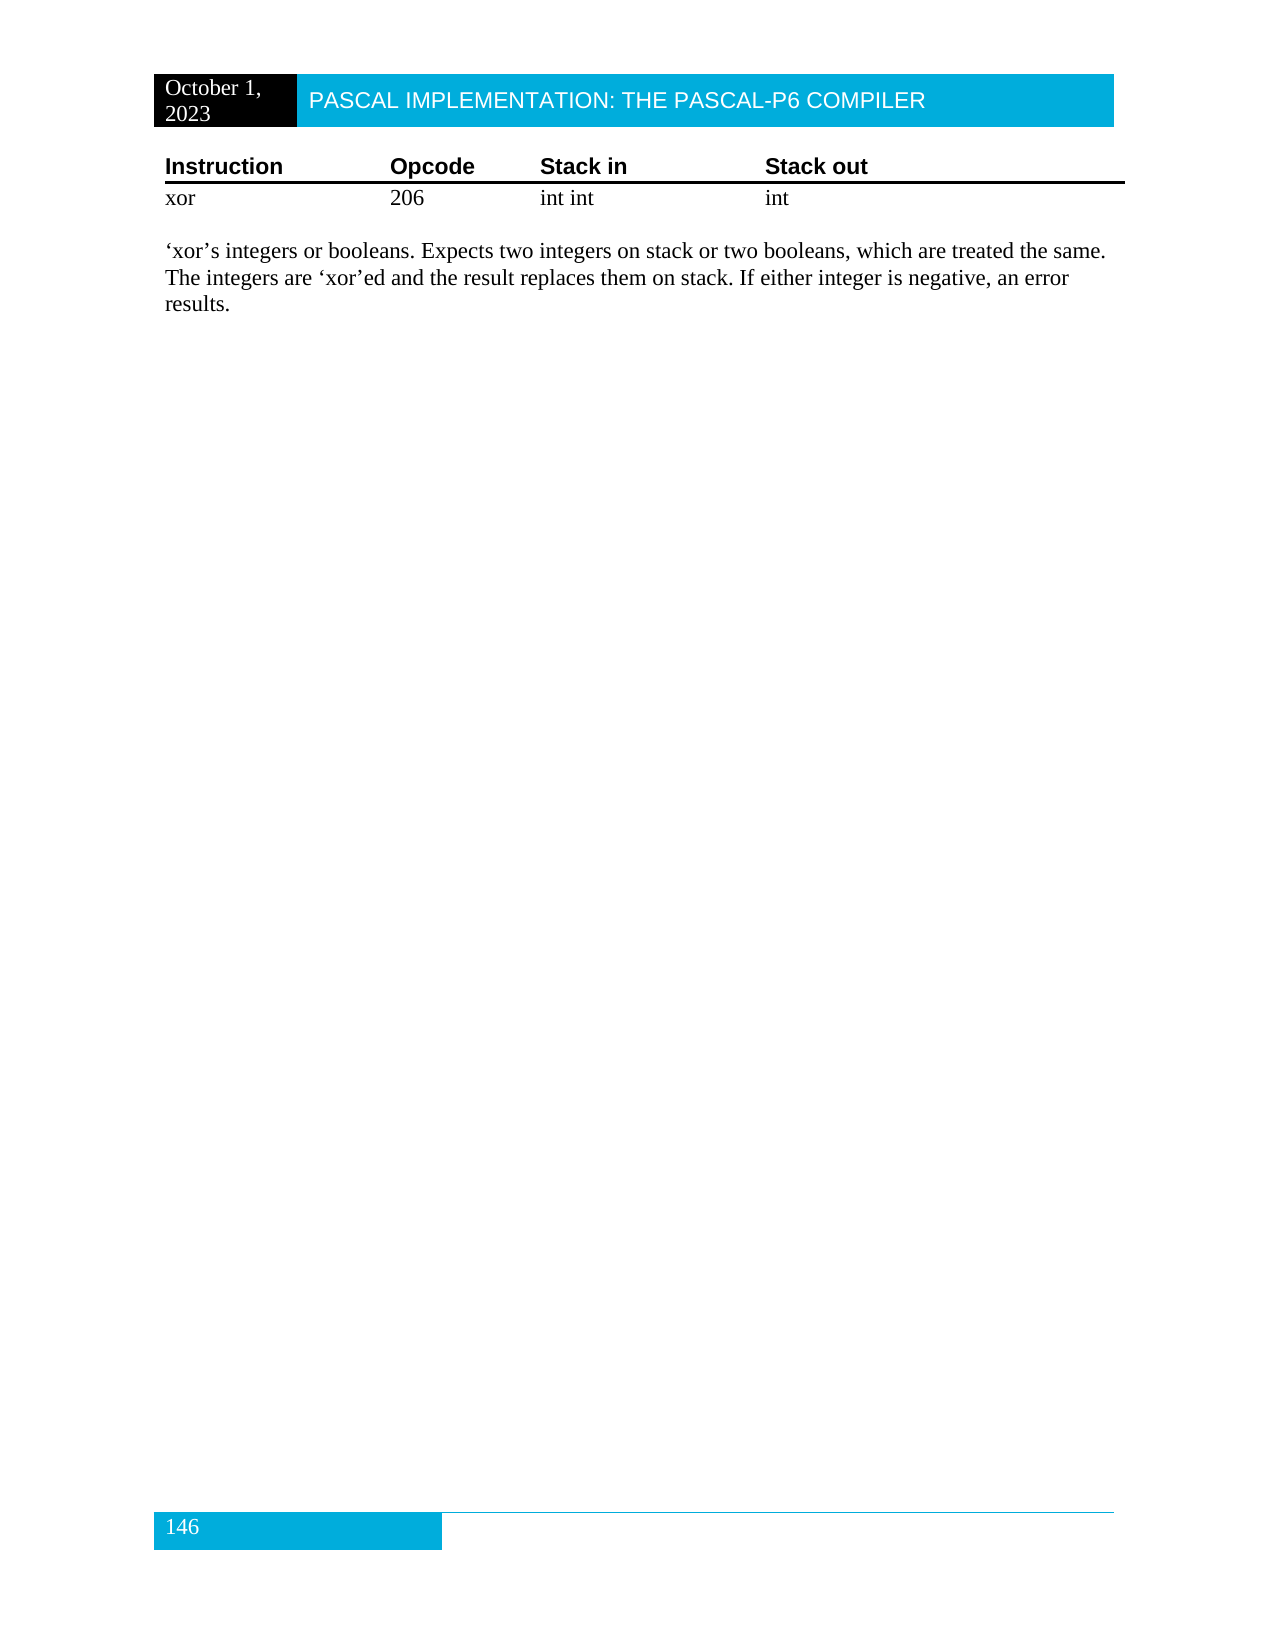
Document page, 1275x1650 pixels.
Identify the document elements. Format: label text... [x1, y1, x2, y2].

text ‘xor’s integers or booleans. Expects two integers on stack or two booleans, which are treated the same. The integers are ‘xor’ed and the result replaces them on stack. If either integer is negative, an error results. [165, 237, 1125, 316]
text xor 206 int int int [165, 184, 1125, 211]
text Instruction Opcode Stack in Stack out [165, 153, 1125, 181]
